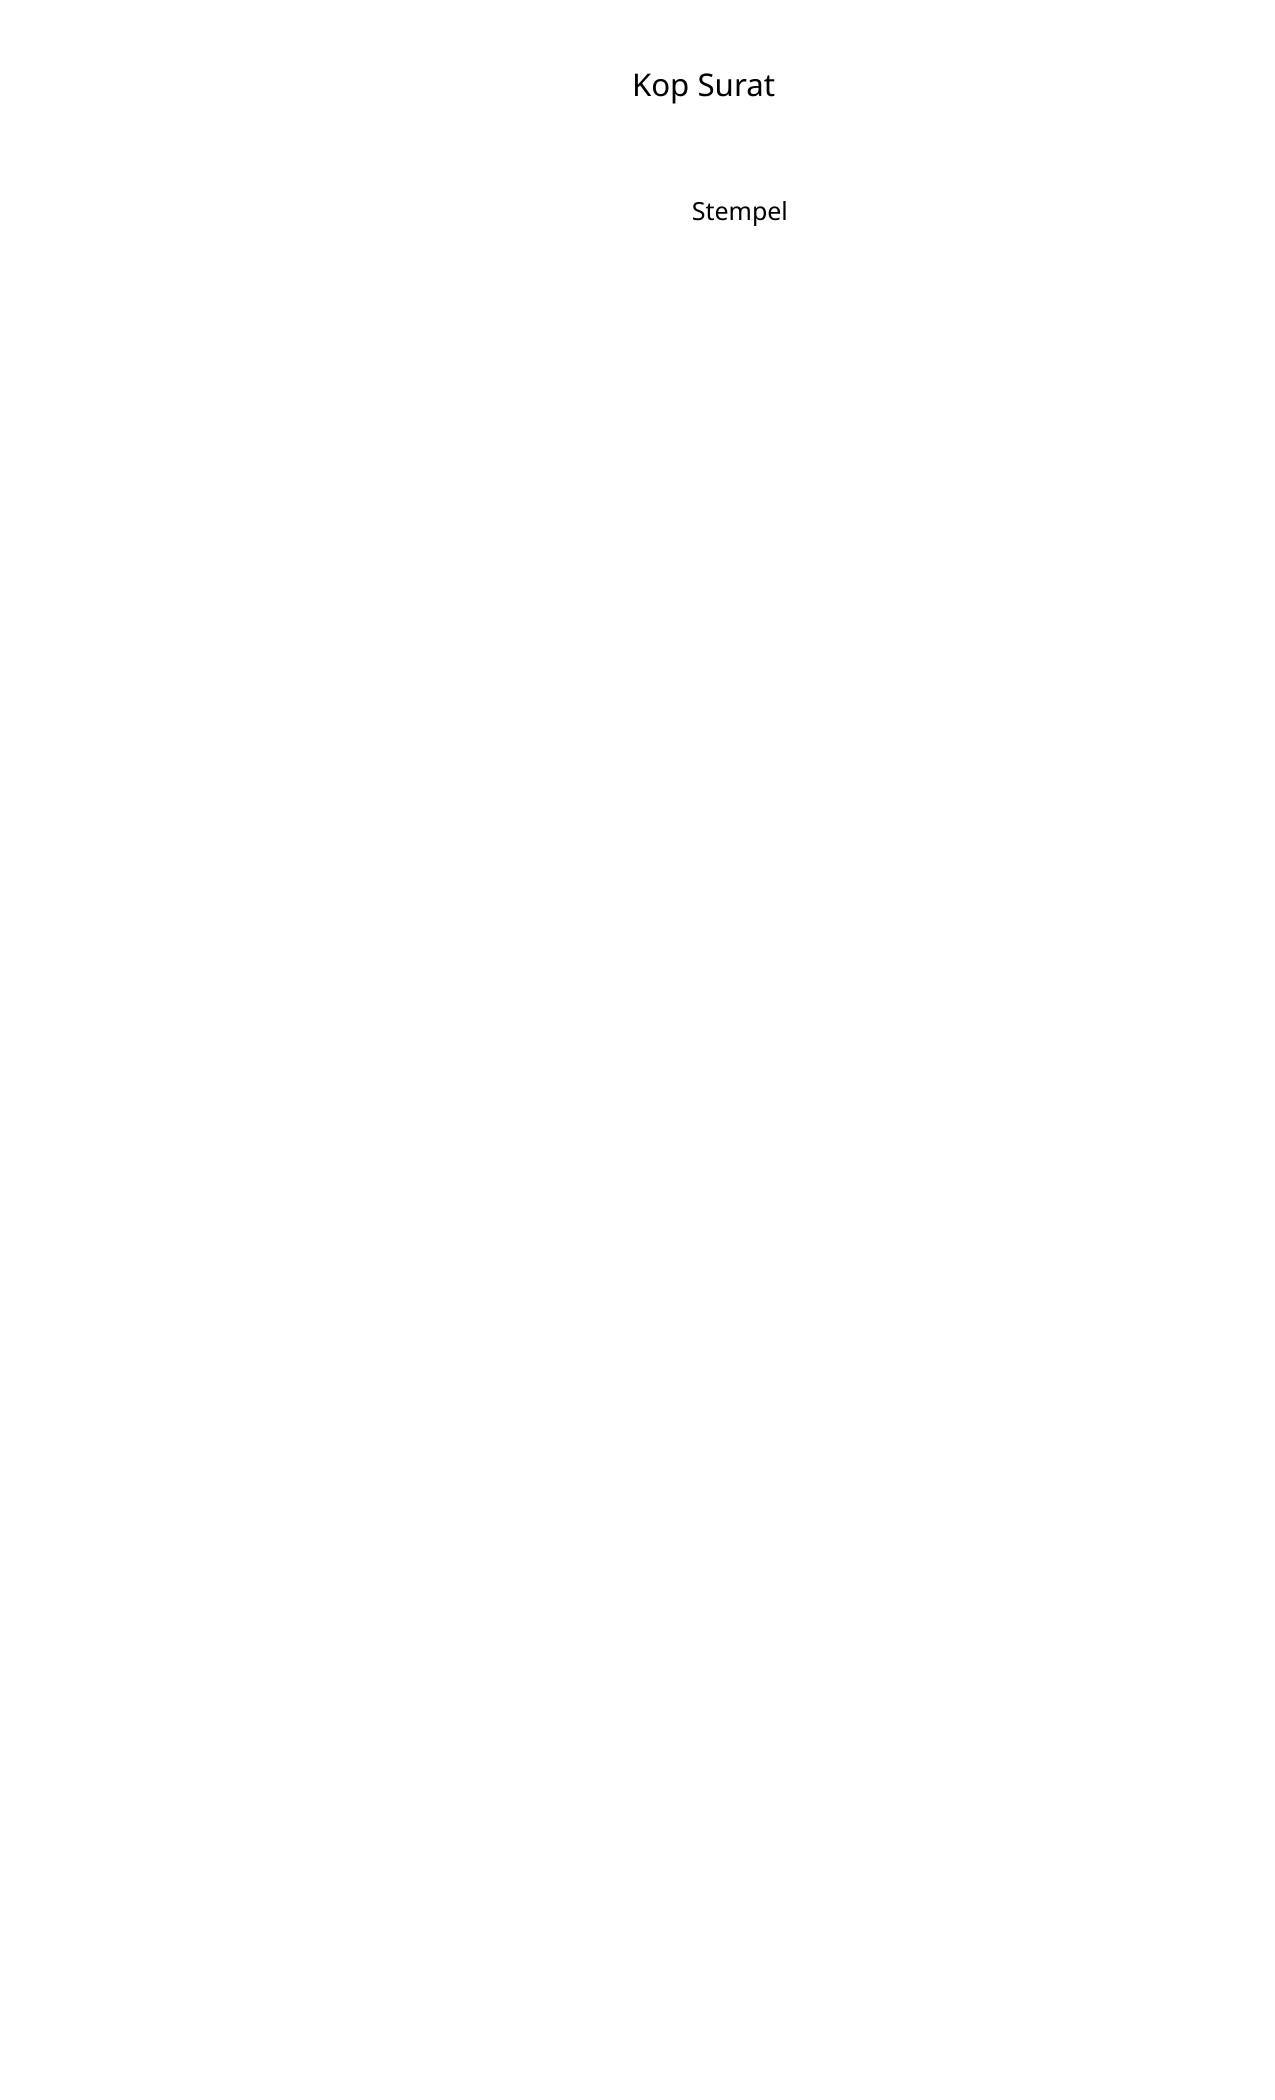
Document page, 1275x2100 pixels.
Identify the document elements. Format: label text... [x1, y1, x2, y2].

text Stempel [248, 194, 1158, 228]
